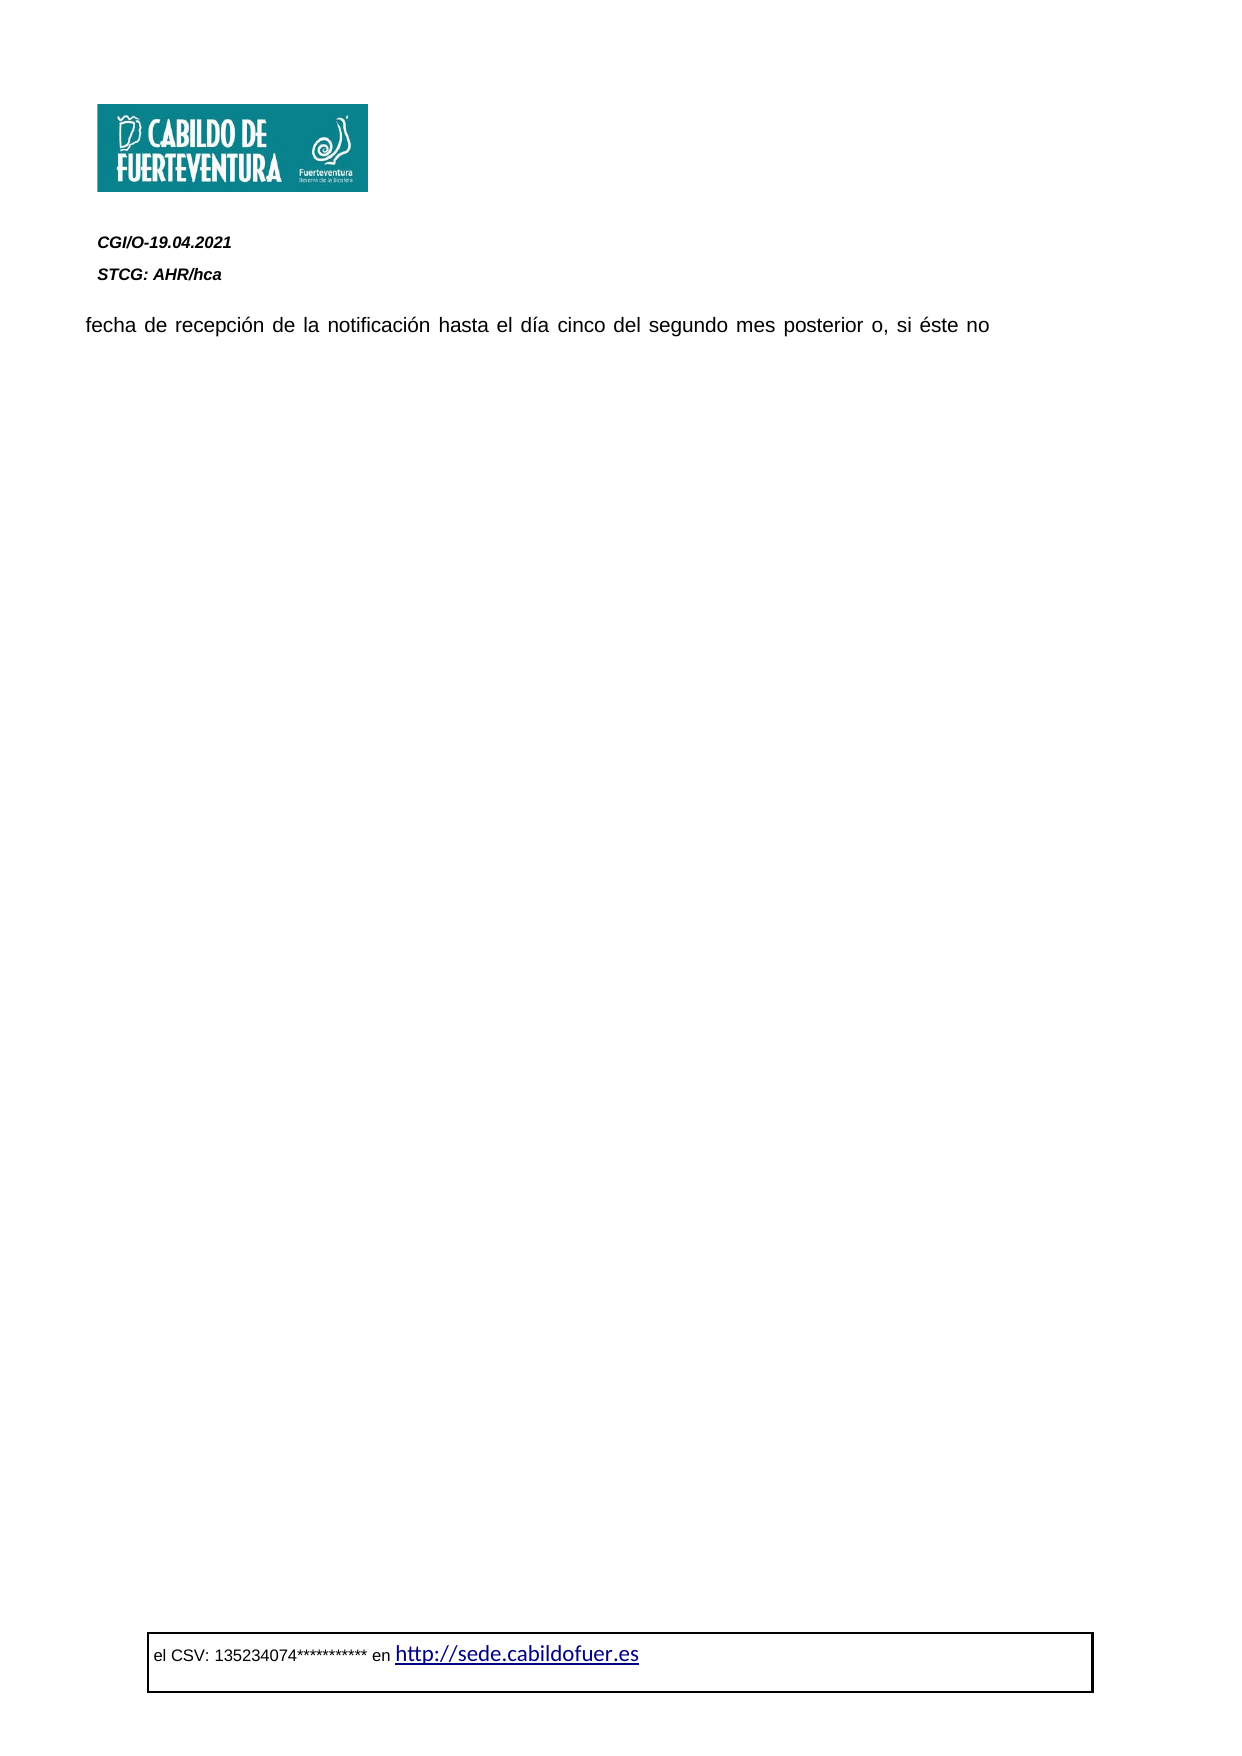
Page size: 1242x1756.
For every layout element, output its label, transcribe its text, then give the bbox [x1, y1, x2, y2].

text fecha de recepción de la notificación hasta el día cinco del segundo mes posterior o, si éste no [85, 313, 1094, 337]
